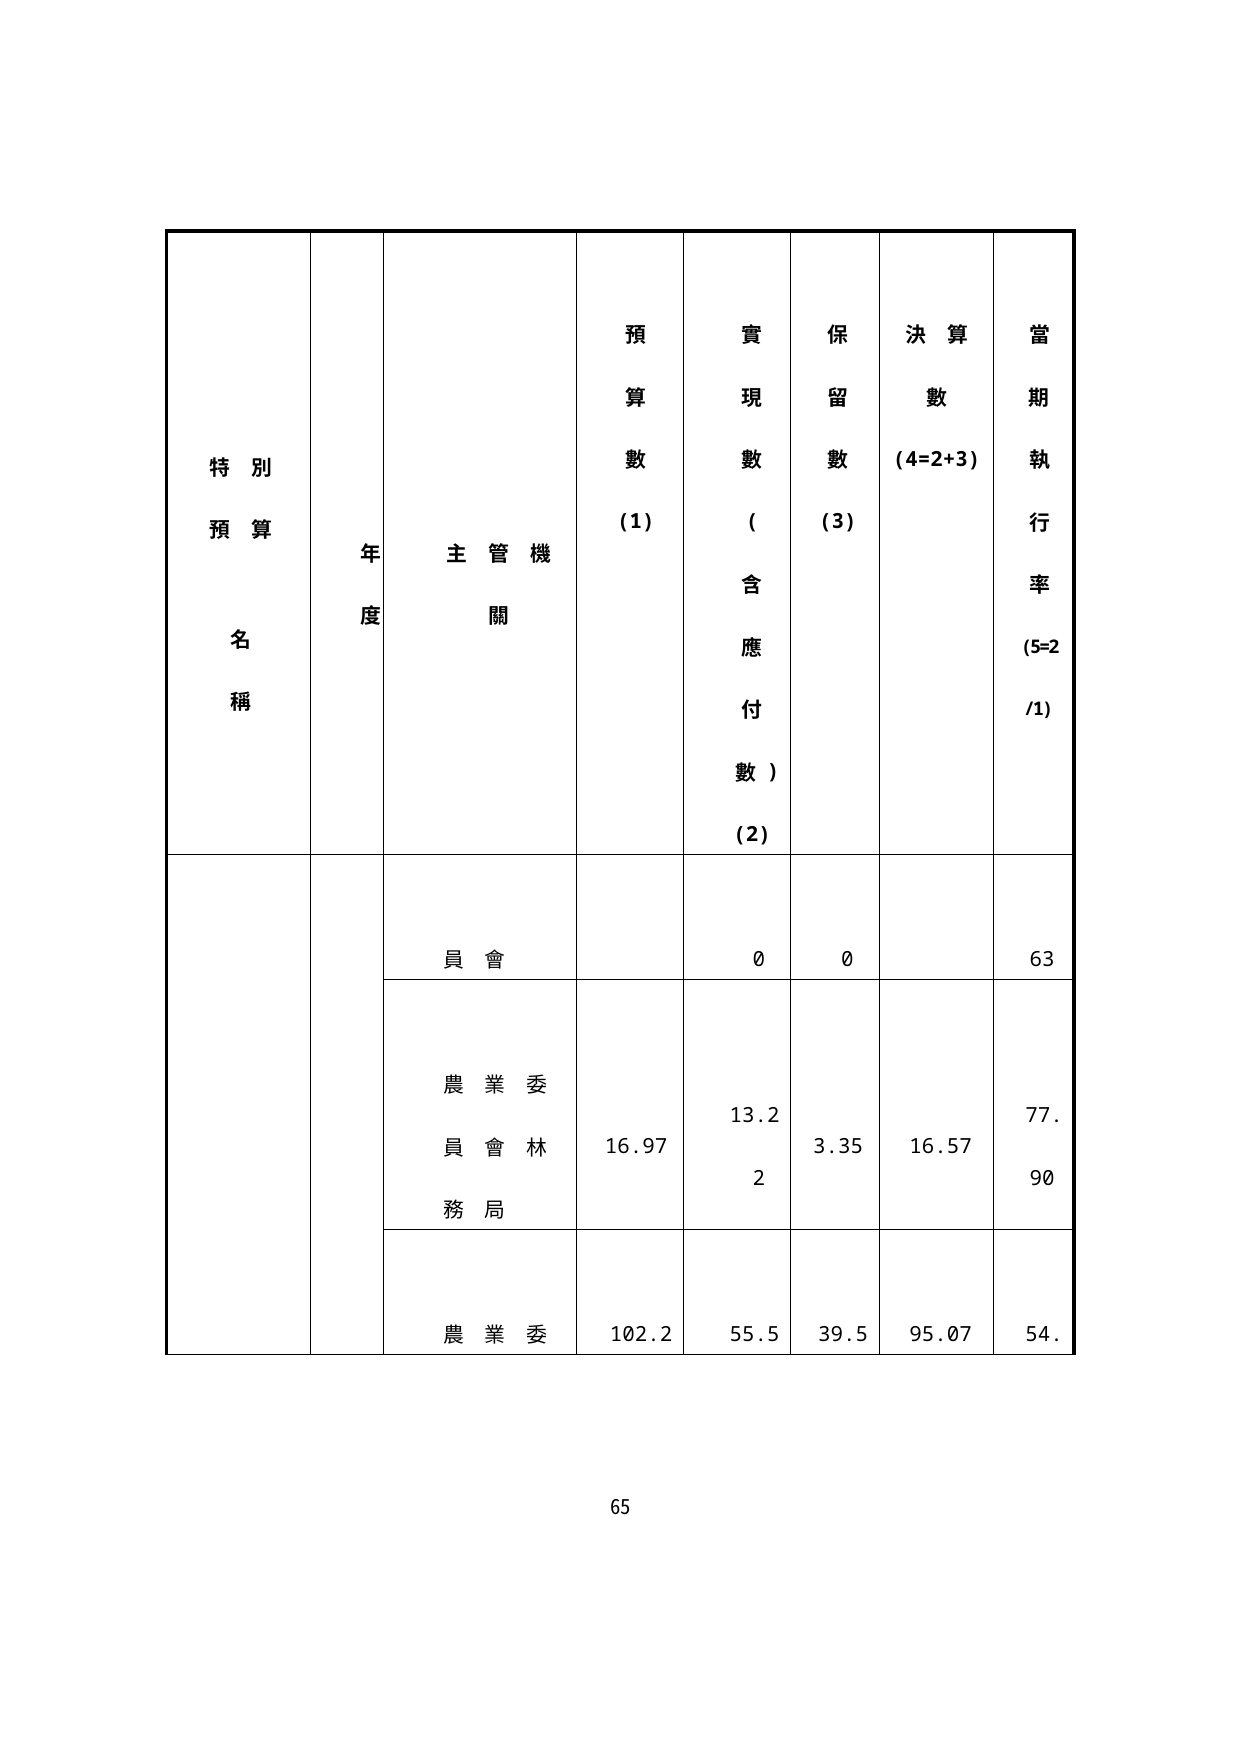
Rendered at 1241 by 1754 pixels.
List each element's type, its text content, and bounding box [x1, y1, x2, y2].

table_cell 13.22 [684, 980, 790, 1229]
table_header 當 期 執行率(5=2/1) [994, 233, 1072, 854]
table_header 預算數(1) [577, 233, 683, 854]
table_header 特別預算 名 稱 [168, 233, 310, 854]
table_cell [311, 855, 383, 1354]
table_cell [577, 855, 683, 979]
table_cell 16.97 [577, 980, 683, 1229]
table_header 決算數 (4=2+3) [880, 233, 993, 854]
table_cell 55.5 [684, 1230, 790, 1354]
table_cell 16.57 [880, 980, 993, 1229]
table_cell 102.2 [577, 1230, 683, 1354]
table_cell 0 [791, 855, 879, 979]
table_cell [880, 855, 993, 979]
table_cell 3.35 [791, 980, 879, 1229]
table_cell 54. [994, 1230, 1072, 1354]
table_cell 0 [684, 855, 790, 979]
table_header 主管機關 [384, 233, 576, 854]
table_cell 員會 [384, 855, 576, 979]
table_cell 農業委 [384, 1230, 576, 1354]
table_cell 77.90 [994, 980, 1072, 1229]
table_cell 39.5 [791, 1230, 879, 1354]
table_cell [168, 855, 310, 1354]
table_header 實現數(含應付數)(2) [684, 233, 790, 854]
table_cell 63 [994, 855, 1072, 979]
table_cell 農業委員會林務局 [384, 980, 576, 1229]
table_cell 95.07 [880, 1230, 993, 1354]
table_header 保留數(3) [791, 233, 879, 854]
table_header 年度 [311, 233, 383, 854]
